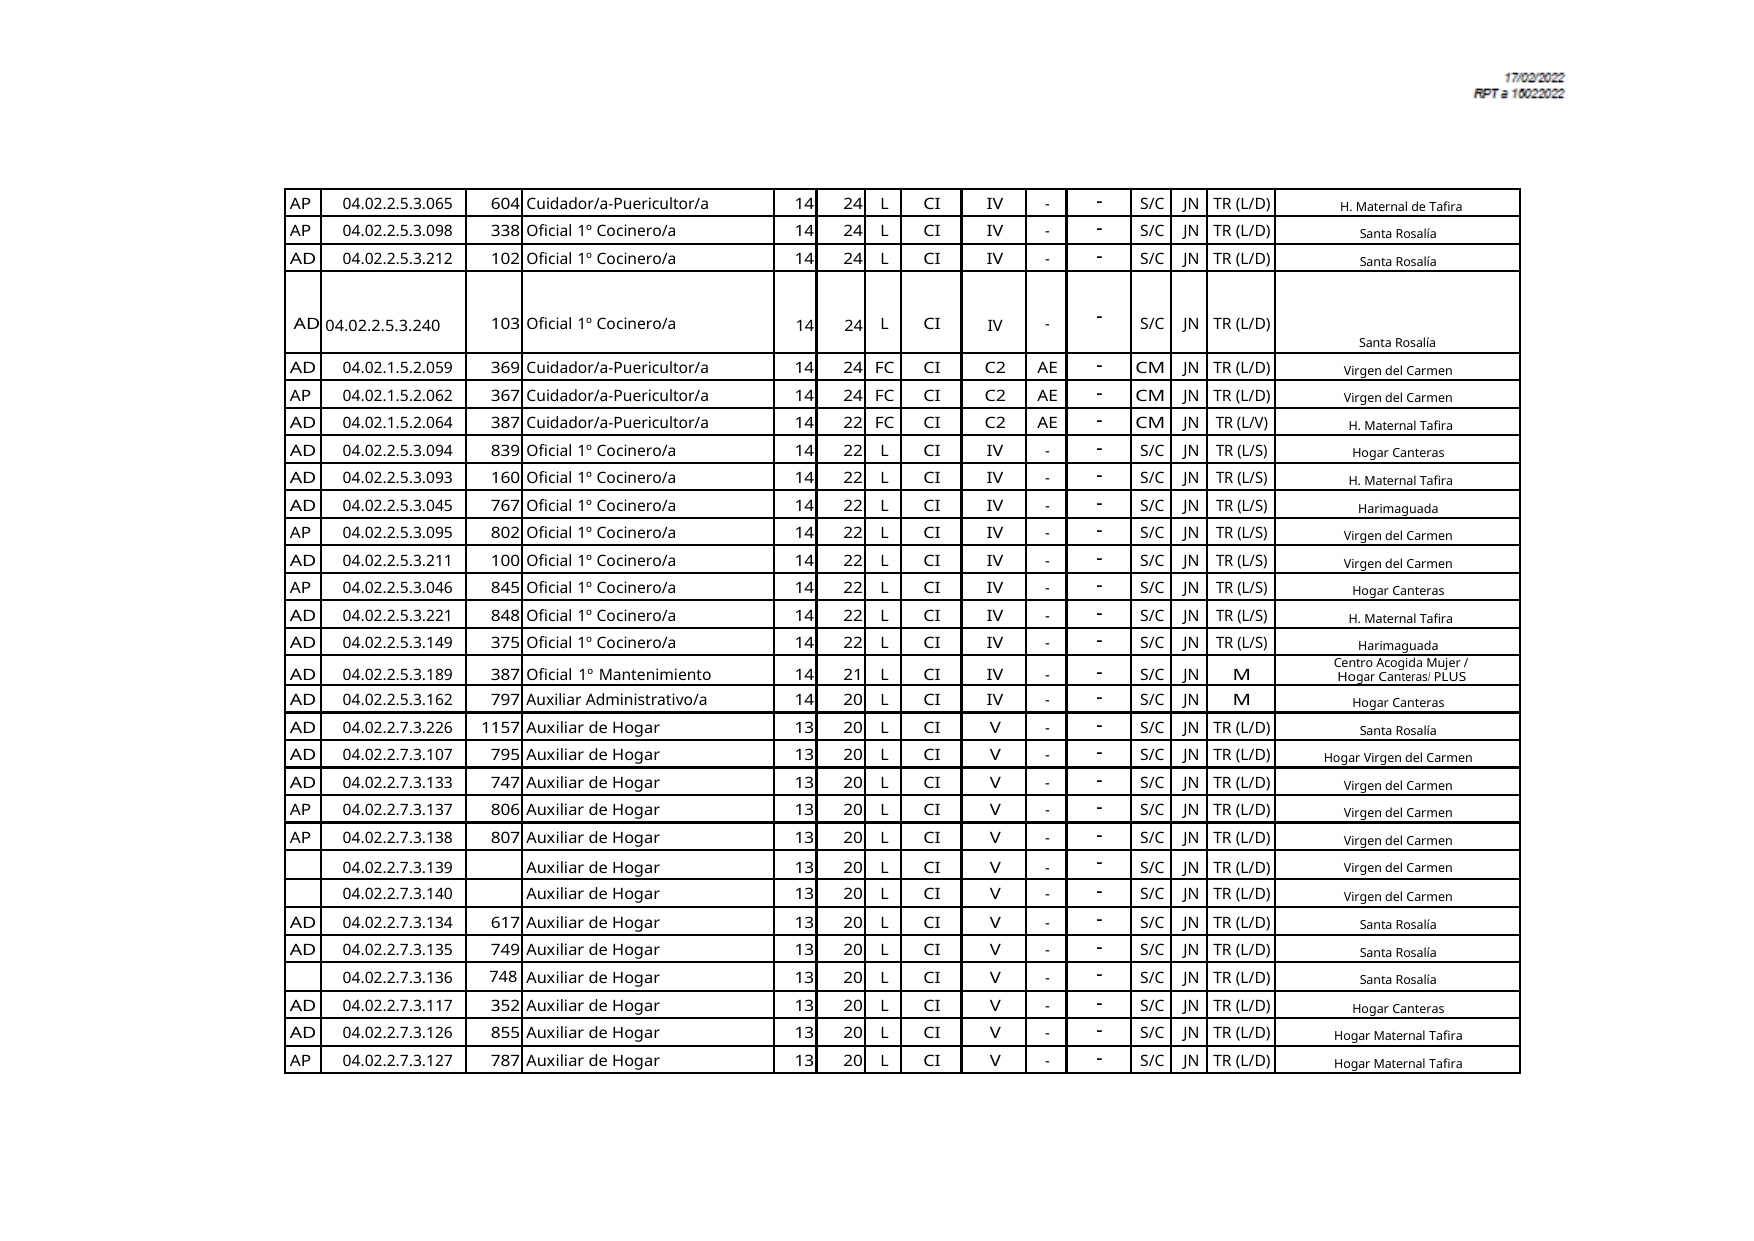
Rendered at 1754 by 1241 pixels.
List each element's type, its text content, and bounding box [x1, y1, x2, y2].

table_cell 14 [775, 464, 815, 489]
table_cell Virgen del Carmen [1276, 519, 1519, 544]
table_cell - [1068, 436, 1130, 462]
table_cell 13 [775, 714, 815, 739]
table_cell 13 [775, 796, 815, 821]
table_header Cuidador/a-Puericultor/a [523, 190, 773, 215]
table_cell L [866, 992, 900, 1017]
table_cell TR (L/D) [1208, 769, 1274, 794]
table_cell - [1027, 992, 1065, 1017]
table_cell - [1027, 656, 1065, 684]
table_cell JN [1172, 1019, 1206, 1044]
table_cell 20 [818, 880, 864, 906]
table_cell - [1027, 686, 1065, 711]
table_cell 797 [467, 686, 521, 711]
table_cell CI [902, 381, 960, 407]
table_cell IV [963, 436, 1025, 462]
table_cell Auxiliar de Hogar [523, 796, 773, 821]
table_cell Oficial 1º Cocinero/a [523, 272, 773, 352]
table_cell - [1068, 409, 1130, 434]
table_cell - [1068, 546, 1130, 572]
table_cell IV [963, 574, 1025, 599]
table_cell 04.02.2.7.3.107 [322, 741, 465, 766]
table_cell AD [286, 741, 320, 766]
table_cell [286, 851, 320, 878]
table_cell - [1027, 824, 1065, 849]
table_cell S/C [1132, 1047, 1170, 1072]
table_cell - [1068, 880, 1130, 906]
table_cell Virgen del Carmen [1276, 354, 1519, 379]
table_cell S/C [1132, 656, 1170, 684]
table_cell Auxiliar de Hogar [523, 769, 773, 794]
table_cell S/C [1132, 796, 1170, 821]
table_cell S/C [1132, 936, 1170, 961]
table_cell Harimaguada [1276, 629, 1519, 654]
table_cell CI [902, 519, 960, 544]
table_cell L [866, 245, 900, 270]
table_cell L [866, 936, 900, 961]
table_cell L [866, 217, 900, 242]
table_cell AP [286, 796, 320, 821]
table_cell AD [286, 714, 320, 739]
table_cell CI [902, 824, 960, 849]
table_cell S/C [1132, 491, 1170, 517]
table_cell [286, 963, 320, 989]
table_cell Auxiliar de Hogar [523, 908, 773, 933]
table_cell [286, 880, 320, 906]
table_cell L [866, 686, 900, 711]
table_cell JN [1172, 464, 1206, 489]
table_cell 20 [818, 714, 864, 739]
table_cell JN [1172, 824, 1206, 849]
table_cell H. Maternal Tafira [1276, 464, 1519, 489]
table_cell 04.02.2.5.3.046 [322, 574, 465, 599]
table_cell JN [1172, 936, 1206, 961]
table_cell L [866, 851, 900, 878]
table_cell 13 [775, 851, 815, 878]
table_cell - [1027, 245, 1065, 270]
table_cell - [1027, 908, 1065, 933]
table_cell 20 [818, 963, 864, 989]
table_header 14 [775, 190, 815, 215]
table_cell TR (L/D) [1208, 217, 1274, 242]
table_cell 24 [818, 272, 864, 352]
table_cell - [1068, 824, 1130, 849]
table_cell V [963, 992, 1025, 1017]
table_cell L [866, 574, 900, 599]
table_cell FC [866, 354, 900, 379]
table_cell 04.02.2.7.3.226 [322, 714, 465, 739]
table_header S/C [1132, 190, 1170, 215]
table_cell 160 [467, 464, 521, 489]
table_cell AD [286, 686, 320, 711]
table_cell AP [286, 1047, 320, 1072]
table_cell JN [1172, 851, 1206, 878]
table_cell L [866, 601, 900, 627]
table_cell 24 [818, 245, 864, 270]
table_cell V [963, 1019, 1025, 1044]
table_cell - [1027, 217, 1065, 242]
table_cell 04.02.2.7.3.133 [322, 769, 465, 794]
table_cell - [1027, 629, 1065, 654]
table_cell Oficial 1º Cocinero/a [523, 436, 773, 462]
table_cell 14 [775, 656, 815, 684]
table_cell TR (L/D) [1208, 824, 1274, 849]
table_cell Auxiliar de Hogar [523, 714, 773, 739]
table_cell 20 [818, 851, 864, 878]
table_cell S/C [1132, 714, 1170, 739]
table_cell 14 [775, 381, 815, 407]
table_cell TR (L/D) [1208, 381, 1274, 407]
table_cell 22 [818, 519, 864, 544]
table_cell Auxiliar de Hogar [523, 880, 773, 906]
table_cell 14 [775, 629, 815, 654]
table_cell AE [1027, 409, 1065, 434]
table_cell JN [1172, 686, 1206, 711]
table_cell 14 [775, 574, 815, 599]
picture [1472, 62, 1570, 108]
table_header IV [963, 190, 1025, 215]
table_cell CI [902, 272, 960, 352]
table_cell Harimaguada [1276, 491, 1519, 517]
table_cell TR (L/V) [1208, 409, 1274, 434]
table_cell 04.02.1.5.2.059 [322, 354, 465, 379]
table_cell Cuidador/a-Puericultor/a [523, 381, 773, 407]
table_cell Oficial 1º Cocinero/a [523, 546, 773, 572]
table_cell TR (L/D) [1208, 992, 1274, 1017]
table_cell S/C [1132, 741, 1170, 766]
table_cell Hogar Canteras [1276, 574, 1519, 599]
table_cell Santa Rosalía [1276, 245, 1519, 270]
table_cell [467, 880, 521, 906]
table_cell Santa Rosalía [1276, 714, 1519, 739]
table_cell TR (L/S) [1208, 519, 1274, 544]
table_cell TR (L/S) [1208, 491, 1274, 517]
table_cell TR (L/S) [1208, 436, 1274, 462]
table_cell JN [1172, 741, 1206, 766]
table_cell 04.02.2.5.3.098 [322, 217, 465, 242]
table_cell AP [286, 519, 320, 544]
table_header 604 [467, 190, 521, 215]
table_cell - [1027, 546, 1065, 572]
table_cell Virgen del Carmen [1276, 851, 1519, 878]
table_cell CI [902, 436, 960, 462]
table_cell 04.02.2.5.3.095 [322, 519, 465, 544]
table_cell 13 [775, 1019, 815, 1044]
table_cell 04.02.2.7.3.127 [322, 1047, 465, 1072]
table_cell Oficial 1º Cocinero/a [523, 245, 773, 270]
table_cell L [866, 272, 900, 352]
table_cell Centro Acogida Mujer / Hogar Canteras/ PLUS [1276, 656, 1519, 684]
table_cell 855 [467, 1019, 521, 1044]
table_cell FC [866, 381, 900, 407]
table_cell 14 [775, 546, 815, 572]
table_cell IV [963, 656, 1025, 684]
table_cell 1157 [467, 714, 521, 739]
table_cell H. Maternal Tafira [1276, 601, 1519, 627]
table_cell 04.02.2.5.3.045 [322, 491, 465, 517]
table_cell 04.02.2.7.3.139 [322, 851, 465, 878]
table_cell 20 [818, 908, 864, 933]
table_cell 839 [467, 436, 521, 462]
table_cell IV [963, 217, 1025, 242]
table_cell M [1208, 686, 1274, 711]
table_cell - [1068, 629, 1130, 654]
table_cell S/C [1132, 963, 1170, 989]
table_cell - [1027, 491, 1065, 517]
table_cell L [866, 880, 900, 906]
table_cell Oficial 1º Cocinero/a [523, 601, 773, 627]
table_cell JN [1172, 519, 1206, 544]
table_cell TR (L/D) [1208, 272, 1274, 352]
table_cell Hogar Canteras [1276, 992, 1519, 1017]
table_cell V [963, 963, 1025, 989]
table_cell 848 [467, 601, 521, 627]
table_cell 04.02.2.7.3.126 [322, 1019, 465, 1044]
table_cell V [963, 714, 1025, 739]
table_cell 13 [775, 824, 815, 849]
table_cell JN [1172, 574, 1206, 599]
table_cell - [1068, 601, 1130, 627]
table_cell AD [286, 769, 320, 794]
table_cell Auxiliar de Hogar [523, 824, 773, 849]
table_cell TR (L/D) [1208, 908, 1274, 933]
table_cell CI [902, 880, 960, 906]
table_cell S/C [1132, 851, 1170, 878]
table_cell Virgen del Carmen [1276, 880, 1519, 906]
table_header JN [1172, 190, 1206, 215]
table_cell AP [286, 381, 320, 407]
table_cell V [963, 936, 1025, 961]
table_cell - [1068, 1019, 1130, 1044]
table_cell CM [1132, 409, 1170, 434]
table_cell 04.02.2.7.3.117 [322, 992, 465, 1017]
table_cell V [963, 908, 1025, 933]
table_cell CI [902, 936, 960, 961]
table_cell AD [286, 601, 320, 627]
table_cell - [1027, 1047, 1065, 1072]
table_cell TR (L/D) [1208, 880, 1274, 906]
table_cell - [1068, 354, 1130, 379]
table_cell Auxiliar de Hogar [523, 1019, 773, 1044]
table_header TR (L/D) [1208, 190, 1274, 215]
table_cell S/C [1132, 464, 1170, 489]
table_cell 338 [467, 217, 521, 242]
table_cell 04.02.2.5.3.162 [322, 686, 465, 711]
table_cell AD [286, 436, 320, 462]
table_cell - [1068, 851, 1130, 878]
table_cell 22 [818, 409, 864, 434]
table_cell TR (L/S) [1208, 629, 1274, 654]
table_cell AE [1027, 381, 1065, 407]
table_cell S/C [1132, 824, 1170, 849]
table_cell - [1068, 908, 1130, 933]
table_header AP [286, 190, 320, 215]
table_cell AD [286, 491, 320, 517]
table_cell - [1068, 272, 1130, 352]
table_cell 24 [818, 354, 864, 379]
table_header - [1027, 190, 1065, 215]
table_cell Cuidador/a-Puericultor/a [523, 354, 773, 379]
table_cell 387 [467, 656, 521, 684]
table_cell 13 [775, 963, 815, 989]
table_cell - [1068, 217, 1130, 242]
table_cell 14 [775, 245, 815, 270]
table_cell AP [286, 574, 320, 599]
table_cell Hogar Virgen del Carmen [1276, 741, 1519, 766]
table_cell CI [902, 686, 960, 711]
table_header L [866, 190, 900, 215]
table_cell - [1068, 491, 1130, 517]
table_cell AD [286, 992, 320, 1017]
table_cell AP [286, 217, 320, 242]
table_cell JN [1172, 601, 1206, 627]
table_cell Oficial 1º Cocinero/a [523, 629, 773, 654]
table_cell JN [1172, 546, 1206, 572]
table_cell Virgen del Carmen [1276, 381, 1519, 407]
table_cell IV [963, 491, 1025, 517]
table_cell JN [1172, 217, 1206, 242]
table_cell CI [902, 409, 960, 434]
table_cell Virgen del Carmen [1276, 546, 1519, 572]
table_cell 04.02.2.5.3.221 [322, 601, 465, 627]
table_cell AD [286, 656, 320, 684]
table_cell V [963, 1047, 1025, 1072]
table_cell S/C [1132, 217, 1170, 242]
table_cell 20 [818, 796, 864, 821]
table_cell - [1068, 741, 1130, 766]
table_cell Auxiliar de Hogar [523, 936, 773, 961]
table_cell Hogar Canteras [1276, 436, 1519, 462]
table_header 24 [818, 190, 864, 215]
table_cell IV [963, 629, 1025, 654]
table_cell V [963, 851, 1025, 878]
table_cell - [1068, 963, 1130, 989]
table_cell JN [1172, 354, 1206, 379]
table_cell 14 [775, 217, 815, 242]
table_cell - [1027, 601, 1065, 627]
table_cell - [1068, 1047, 1130, 1072]
table_cell S/C [1132, 601, 1170, 627]
table_cell Oficial 1º Cocinero/a [523, 217, 773, 242]
table_cell Santa Rosalía [1276, 908, 1519, 933]
table_cell JN [1172, 880, 1206, 906]
table_cell 14 [775, 409, 815, 434]
table_cell IV [963, 546, 1025, 572]
table_cell TR (L/S) [1208, 464, 1274, 489]
table_cell Auxiliar de Hogar [523, 963, 773, 989]
table_cell JN [1172, 272, 1206, 352]
table_cell CI [902, 769, 960, 794]
table_cell CI [902, 796, 960, 821]
table_cell - [1068, 574, 1130, 599]
table_cell 20 [818, 824, 864, 849]
table_cell C2 [963, 381, 1025, 407]
table_cell 20 [818, 992, 864, 1017]
table_cell CI [902, 574, 960, 599]
table_cell CM [1132, 354, 1170, 379]
table_cell Auxiliar Administrativo/a [523, 686, 773, 711]
table_cell L [866, 714, 900, 739]
table_cell - [1027, 936, 1065, 961]
table_cell JN [1172, 908, 1206, 933]
table_cell 22 [818, 629, 864, 654]
table_cell S/C [1132, 908, 1170, 933]
table_cell AD [286, 354, 320, 379]
table_cell IV [963, 464, 1025, 489]
table_cell 100 [467, 546, 521, 572]
table_cell CI [902, 354, 960, 379]
table_cell S/C [1132, 574, 1170, 599]
table_cell TR (L/D) [1208, 1047, 1274, 1072]
table_cell TR (L/D) [1208, 963, 1274, 989]
table_cell - [1068, 796, 1130, 821]
table_cell IV [963, 272, 1025, 352]
table_cell Hogar Maternal Tafira [1276, 1047, 1519, 1072]
table_cell JN [1172, 963, 1206, 989]
table_cell - [1068, 936, 1130, 961]
table_cell V [963, 824, 1025, 849]
table_cell TR (L/S) [1208, 546, 1274, 572]
table_cell 802 [467, 519, 521, 544]
table_cell 14 [775, 601, 815, 627]
table_cell TR (L/S) [1208, 601, 1274, 627]
table_cell Santa Rosalía [1276, 272, 1519, 352]
table_cell - [1027, 464, 1065, 489]
table_cell 04.02.2.7.3.134 [322, 908, 465, 933]
table_cell 22 [818, 491, 864, 517]
table_cell CI [902, 963, 960, 989]
table_cell 795 [467, 741, 521, 766]
table_cell L [866, 519, 900, 544]
table_cell 767 [467, 491, 521, 517]
table_cell CI [902, 629, 960, 654]
table_cell Auxiliar de Hogar [523, 851, 773, 878]
table_cell 24 [818, 381, 864, 407]
table_cell Virgen del Carmen [1276, 769, 1519, 794]
table_cell 20 [818, 936, 864, 961]
table_cell V [963, 796, 1025, 821]
table_cell 04.02.2.7.3.138 [322, 824, 465, 849]
table_cell 367 [467, 381, 521, 407]
table_cell - [1027, 272, 1065, 352]
table_cell TR (L/D) [1208, 1019, 1274, 1044]
table_cell 04.02.2.5.3.149 [322, 629, 465, 654]
table_cell AE [1027, 354, 1065, 379]
table_cell - [1068, 381, 1130, 407]
table_cell CM [1132, 381, 1170, 407]
table_cell IV [963, 601, 1025, 627]
table_cell 14 [775, 436, 815, 462]
table_cell JN [1172, 409, 1206, 434]
table_cell L [866, 908, 900, 933]
table_cell Auxiliar de Hogar [523, 741, 773, 766]
table_cell S/C [1132, 629, 1170, 654]
table_cell Oficial 1º Cocinero/a [523, 491, 773, 517]
table_cell L [866, 491, 900, 517]
table_cell Oficial 1º Cocinero/a [523, 519, 773, 544]
table_cell 749 [467, 936, 521, 961]
table_cell 20 [818, 741, 864, 766]
table_cell JN [1172, 796, 1206, 821]
table_cell JN [1172, 656, 1206, 684]
table_cell 04.02.2.5.3.240 [322, 272, 465, 352]
table_header 04.02.2.5.3.065 [322, 190, 465, 215]
table_cell S/C [1132, 546, 1170, 572]
table_cell 352 [467, 992, 521, 1017]
table_cell 04.02.2.7.3.137 [322, 796, 465, 821]
table_cell JN [1172, 629, 1206, 654]
table_cell - [1027, 963, 1065, 989]
table_cell TR (L/D) [1208, 936, 1274, 961]
table_cell Oficial 1º Cocinero/a [523, 574, 773, 599]
table_cell TR (L/D) [1208, 714, 1274, 739]
table_cell L [866, 796, 900, 821]
table_cell 22 [818, 601, 864, 627]
table_cell 04.02.2.5.3.189 [322, 656, 465, 684]
table_cell 617 [467, 908, 521, 933]
table_cell 13 [775, 936, 815, 961]
table_cell S/C [1132, 272, 1170, 352]
table_cell CI [902, 851, 960, 878]
table_cell 22 [818, 546, 864, 572]
table_cell Hogar Maternal Tafira [1276, 1019, 1519, 1044]
table_cell - [1068, 714, 1130, 739]
table_cell IV [963, 686, 1025, 711]
table_cell 102 [467, 245, 521, 270]
table_cell JN [1172, 992, 1206, 1017]
table_cell Santa Rosalía [1276, 936, 1519, 961]
table_cell AD [286, 1019, 320, 1044]
table_cell 13 [775, 880, 815, 906]
table_cell S/C [1132, 769, 1170, 794]
table_cell JN [1172, 491, 1206, 517]
table_cell - [1027, 519, 1065, 544]
table_cell CI [902, 1019, 960, 1044]
table_cell 747 [467, 769, 521, 794]
table_cell JN [1172, 436, 1206, 462]
table_cell H. Maternal Tafira [1276, 409, 1519, 434]
table_cell AD [286, 245, 320, 270]
table_cell Oficial 1º Mantenimiento [523, 656, 773, 684]
table_cell CI [902, 217, 960, 242]
table_cell JN [1172, 714, 1206, 739]
table_cell S/C [1132, 686, 1170, 711]
table_cell CI [902, 992, 960, 1017]
table_cell 14 [775, 491, 815, 517]
table_header CI [902, 190, 960, 215]
table_cell Oficial 1º Cocinero/a [523, 464, 773, 489]
table_cell 13 [775, 1047, 815, 1072]
table_cell TR (L/D) [1208, 796, 1274, 821]
table_cell V [963, 769, 1025, 794]
table_cell - [1068, 686, 1130, 711]
table_cell - [1027, 1019, 1065, 1044]
table_cell 04.02.2.5.3.212 [322, 245, 465, 270]
table_cell Santa Rosalía [1276, 963, 1519, 989]
table_cell - [1068, 245, 1130, 270]
table_cell 20 [818, 686, 864, 711]
table_cell 20 [818, 1019, 864, 1044]
table_cell S/C [1132, 436, 1170, 462]
table_cell CI [902, 714, 960, 739]
table_cell 807 [467, 824, 521, 849]
table_cell L [866, 546, 900, 572]
table_cell 04.02.2.5.3.094 [322, 436, 465, 462]
table_cell JN [1172, 245, 1206, 270]
table_cell CI [902, 546, 960, 572]
table_cell CI [902, 741, 960, 766]
table_cell 13 [775, 769, 815, 794]
table_cell - [1027, 796, 1065, 821]
table_cell Virgen del Carmen [1276, 824, 1519, 849]
table_cell TR (L/S) [1208, 574, 1274, 599]
table_cell Santa Rosalía [1276, 217, 1519, 242]
table_cell 375 [467, 629, 521, 654]
table_cell Auxiliar de Hogar [523, 992, 773, 1017]
table_cell [467, 851, 521, 878]
table_cell AD [286, 629, 320, 654]
table_cell JN [1172, 381, 1206, 407]
table_cell - [1027, 741, 1065, 766]
table_cell - [1027, 436, 1065, 462]
table_cell TR (L/D) [1208, 851, 1274, 878]
table_cell JN [1172, 1047, 1206, 1072]
table_cell 20 [818, 769, 864, 794]
table_cell 21 [818, 656, 864, 684]
table_cell S/C [1132, 1019, 1170, 1044]
table_header - [1068, 190, 1130, 215]
table_cell - [1027, 714, 1065, 739]
table_cell Virgen del Carmen [1276, 796, 1519, 821]
table_cell 04.02.2.7.3.135 [322, 936, 465, 961]
table_cell L [866, 656, 900, 684]
table_cell 13 [775, 741, 815, 766]
table_cell CI [902, 601, 960, 627]
table_cell L [866, 464, 900, 489]
table_cell CI [902, 464, 960, 489]
table_cell - [1068, 464, 1130, 489]
table_cell S/C [1132, 880, 1170, 906]
table_cell C2 [963, 409, 1025, 434]
table_cell V [963, 741, 1025, 766]
table_cell AD [286, 464, 320, 489]
table_cell L [866, 1047, 900, 1072]
table_cell 387 [467, 409, 521, 434]
table_cell C2 [963, 354, 1025, 379]
table_cell S/C [1132, 245, 1170, 270]
table_cell IV [963, 245, 1025, 270]
table_cell 845 [467, 574, 521, 599]
table_cell Hogar Canteras [1276, 686, 1519, 711]
table_cell L [866, 824, 900, 849]
table_cell 04.02.2.7.3.140 [322, 880, 465, 906]
table_cell TR (L/D) [1208, 354, 1274, 379]
table_cell Auxiliar de Hogar [523, 1047, 773, 1072]
table_cell 14 [775, 354, 815, 379]
table_cell TR (L/D) [1208, 245, 1274, 270]
table_cell 22 [818, 436, 864, 462]
table_cell 20 [818, 1047, 864, 1072]
table_cell L [866, 629, 900, 654]
table_cell CI [902, 656, 960, 684]
table_header H. Maternal de Tafira [1276, 190, 1519, 215]
table_cell CI [902, 1047, 960, 1072]
table_cell FC [866, 409, 900, 434]
table_cell 04.02.2.5.3.093 [322, 464, 465, 489]
table_cell 13 [775, 992, 815, 1017]
table_cell AD [286, 272, 320, 352]
table_cell CI [902, 908, 960, 933]
table_cell 13 [775, 908, 815, 933]
table_cell L [866, 436, 900, 462]
table_cell S/C [1132, 992, 1170, 1017]
table_cell CI [902, 491, 960, 517]
table_cell Cuidador/a-Puericultor/a [523, 409, 773, 434]
table_cell AD [286, 936, 320, 961]
table_cell 103 [467, 272, 521, 352]
table_cell L [866, 963, 900, 989]
table_cell 22 [818, 464, 864, 489]
table_cell 22 [818, 574, 864, 599]
table_cell - [1068, 992, 1130, 1017]
table_cell 04.02.2.5.3.211 [322, 546, 465, 572]
table_cell 806 [467, 796, 521, 821]
table_cell - [1027, 769, 1065, 794]
table_cell L [866, 741, 900, 766]
table_cell - [1068, 656, 1130, 684]
table_cell AD [286, 908, 320, 933]
table_cell AD [286, 409, 320, 434]
table_cell JN [1172, 769, 1206, 794]
table_cell 04.02.1.5.2.062 [322, 381, 465, 407]
table_cell 04.02.1.5.2.064 [322, 409, 465, 434]
table_cell 24 [818, 217, 864, 242]
table_cell V [963, 880, 1025, 906]
table_cell 748 [467, 963, 521, 989]
table_cell S/C [1132, 519, 1170, 544]
table_cell AD [286, 546, 320, 572]
table_cell L [866, 769, 900, 794]
table_cell - [1068, 769, 1130, 794]
table_cell 369 [467, 354, 521, 379]
table_cell AP [286, 824, 320, 849]
table_cell 04.02.2.7.3.136 [322, 963, 465, 989]
table_cell - [1027, 880, 1065, 906]
table_cell CI [902, 245, 960, 270]
table_cell 787 [467, 1047, 521, 1072]
table_cell - [1027, 851, 1065, 878]
table_cell M [1208, 656, 1274, 684]
table_cell TR (L/D) [1208, 741, 1274, 766]
table_cell - [1027, 574, 1065, 599]
table_cell - [1068, 519, 1130, 544]
table_cell 14 [775, 272, 815, 352]
table_cell IV [963, 519, 1025, 544]
table_cell L [866, 1019, 900, 1044]
table_cell 14 [775, 519, 815, 544]
table_cell 14 [775, 686, 815, 711]
